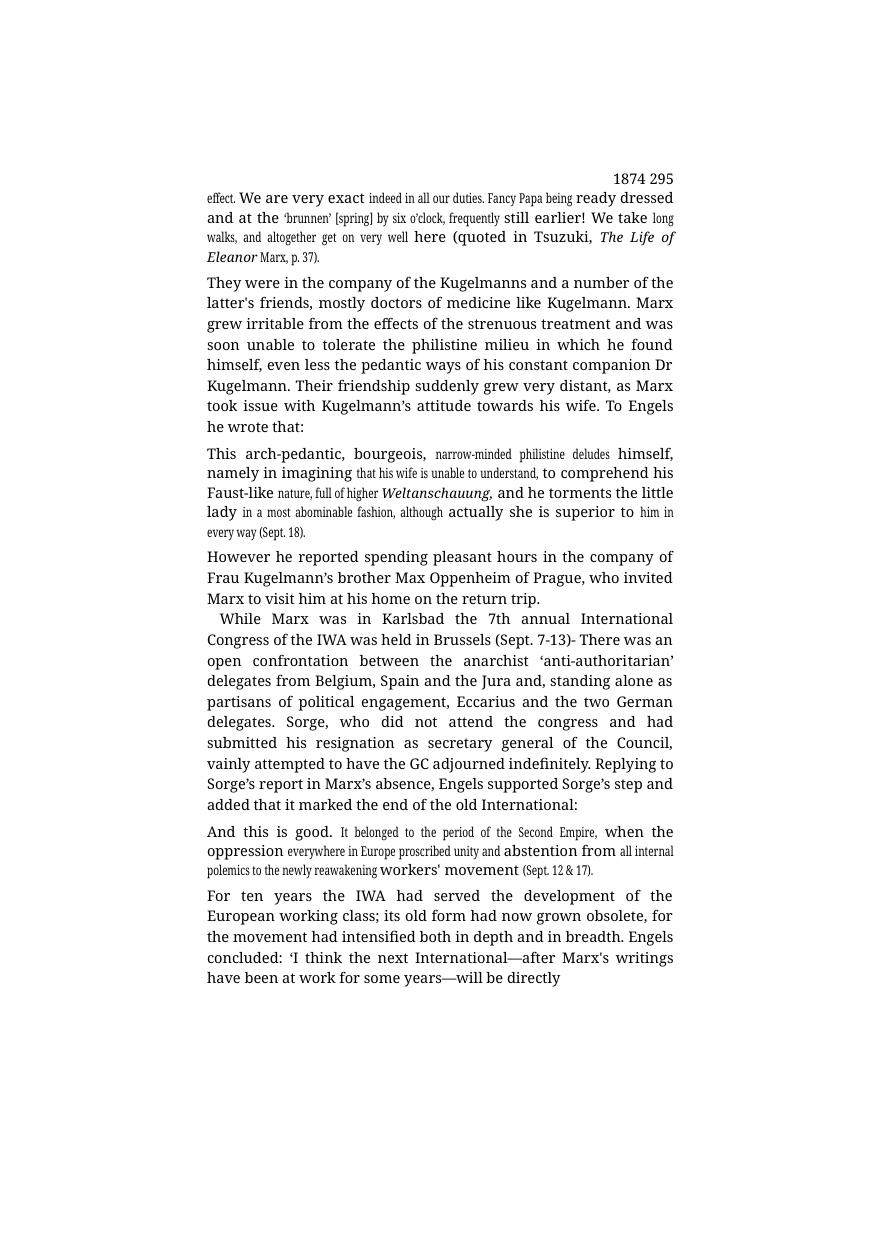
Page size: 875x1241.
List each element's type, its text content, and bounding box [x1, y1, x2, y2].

text While Marx was in Karlsbad the 7th annual International Congress of the IWA was held in Brussels (Sept. 7-13)- There was an open confrontation between the anarchist ‘anti-authori­tarian’ delegates from Belgium, Spain and the Jura and, standing alone as partisans of political engagement, Eccarius and the two German delegates. Sorge, who did not attend the congress and had submitted his resignation as secretary general of the Council, vainly attempted to have the GC adjourned indefinitely. Reply­ing to Sorge’s report in Marx’s absence, Engels supported Sorge’s step and added that it marked the end of the old International: [207, 608, 674, 814]
text 1874 295 [205, 169, 674, 188]
text However he reported spending pleasant hours in the company of Frau Kugelmann’s brother Max Oppenheim of Prague, who invited Marx to visit him at his home on the return trip. [207, 546, 674, 608]
text This arch-pedantic, bourgeois, narrow-minded philistine deludes himself, namely in imagining that his wife is unable to understand, to comprehend his Faust-like nature, full of higher Weltanschauung, and he torments the little lady in a most abominable fashion, although actually she is superior to him in every way (Sept. 18). [207, 444, 674, 541]
text For ten years the IWA had served the development of the European working class; its old form had now grown obsolete, for the movement had intensified both in depth and in breadth. Engels concluded: ‘I think the next International—after Marx's writings have been at work for some years—will be directly [207, 885, 674, 988]
text effect. We are very exact indeed in all our duties. Fancy Papa being ready dressed and at the ‘brunnen’ [spring] by six o’clock, frequently still earlier! We take long walks, and altogether get on very well here (quoted in Tsuzuki, The Life of Eleanor Marx, p. 37). [207, 188, 674, 266]
text They were in the company of the Kugelmanns and a number of the latter's friends, mostly doctors of medicine like Kugelmann. Marx grew irritable from the effects of the strenuous treatment and was soon unable to tolerate the philistine milieu in which he found himself, even less the pedantic ways of his constant companion Dr Kugelmann. Their friendship suddenly grew very distant, as Marx took issue with Kugelmann’s attitude towards his wife. To Engels he wrote that: [207, 272, 674, 437]
text And this is good. It belonged to the period of the Second Empire, when the oppression everywhere in Europe proscribed unity and abstention from all internal polemics to the newly reawakening workers' movement (Sept. 12 & 17). [207, 822, 674, 879]
